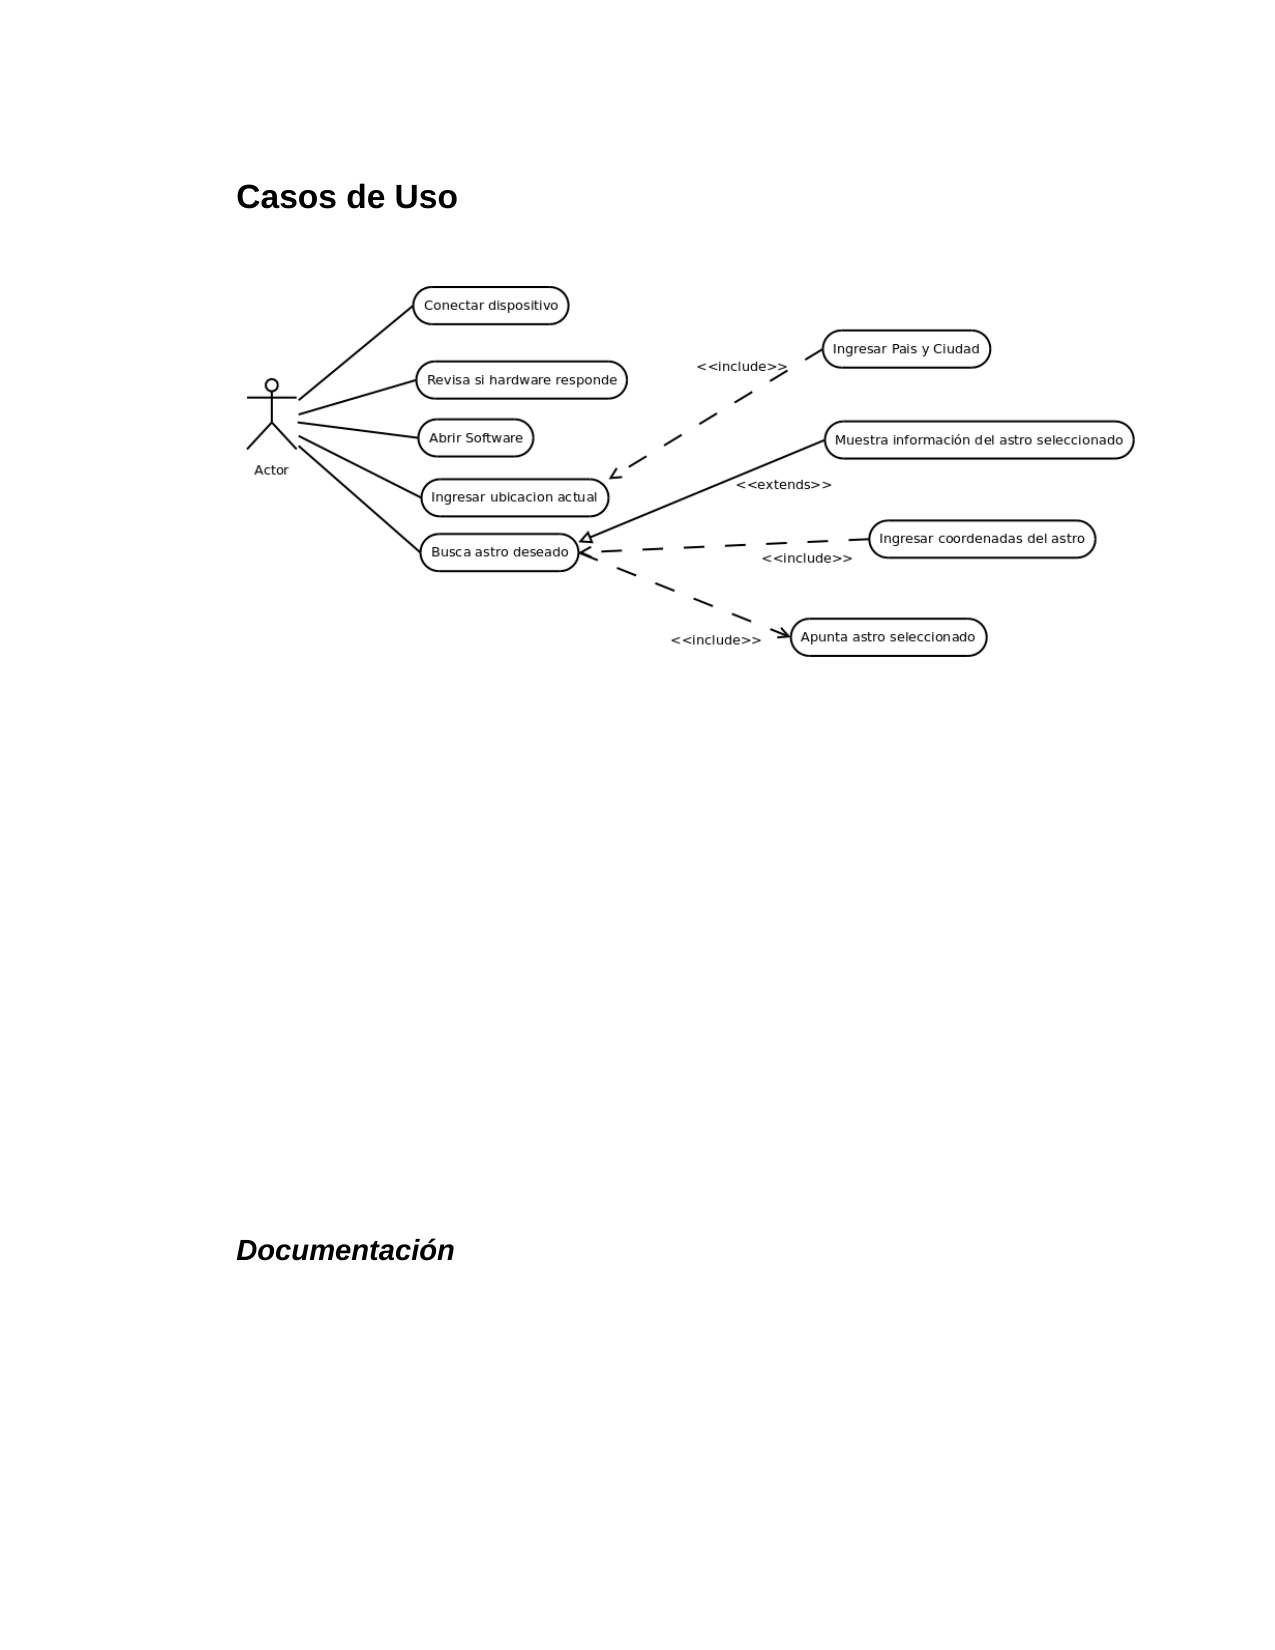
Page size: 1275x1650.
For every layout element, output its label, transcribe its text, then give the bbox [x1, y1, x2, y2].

subtitle Documentación [236, 1233, 1127, 1266]
subtitle Casos de Uso [236, 177, 1127, 216]
picture [245, 286, 1137, 658]
